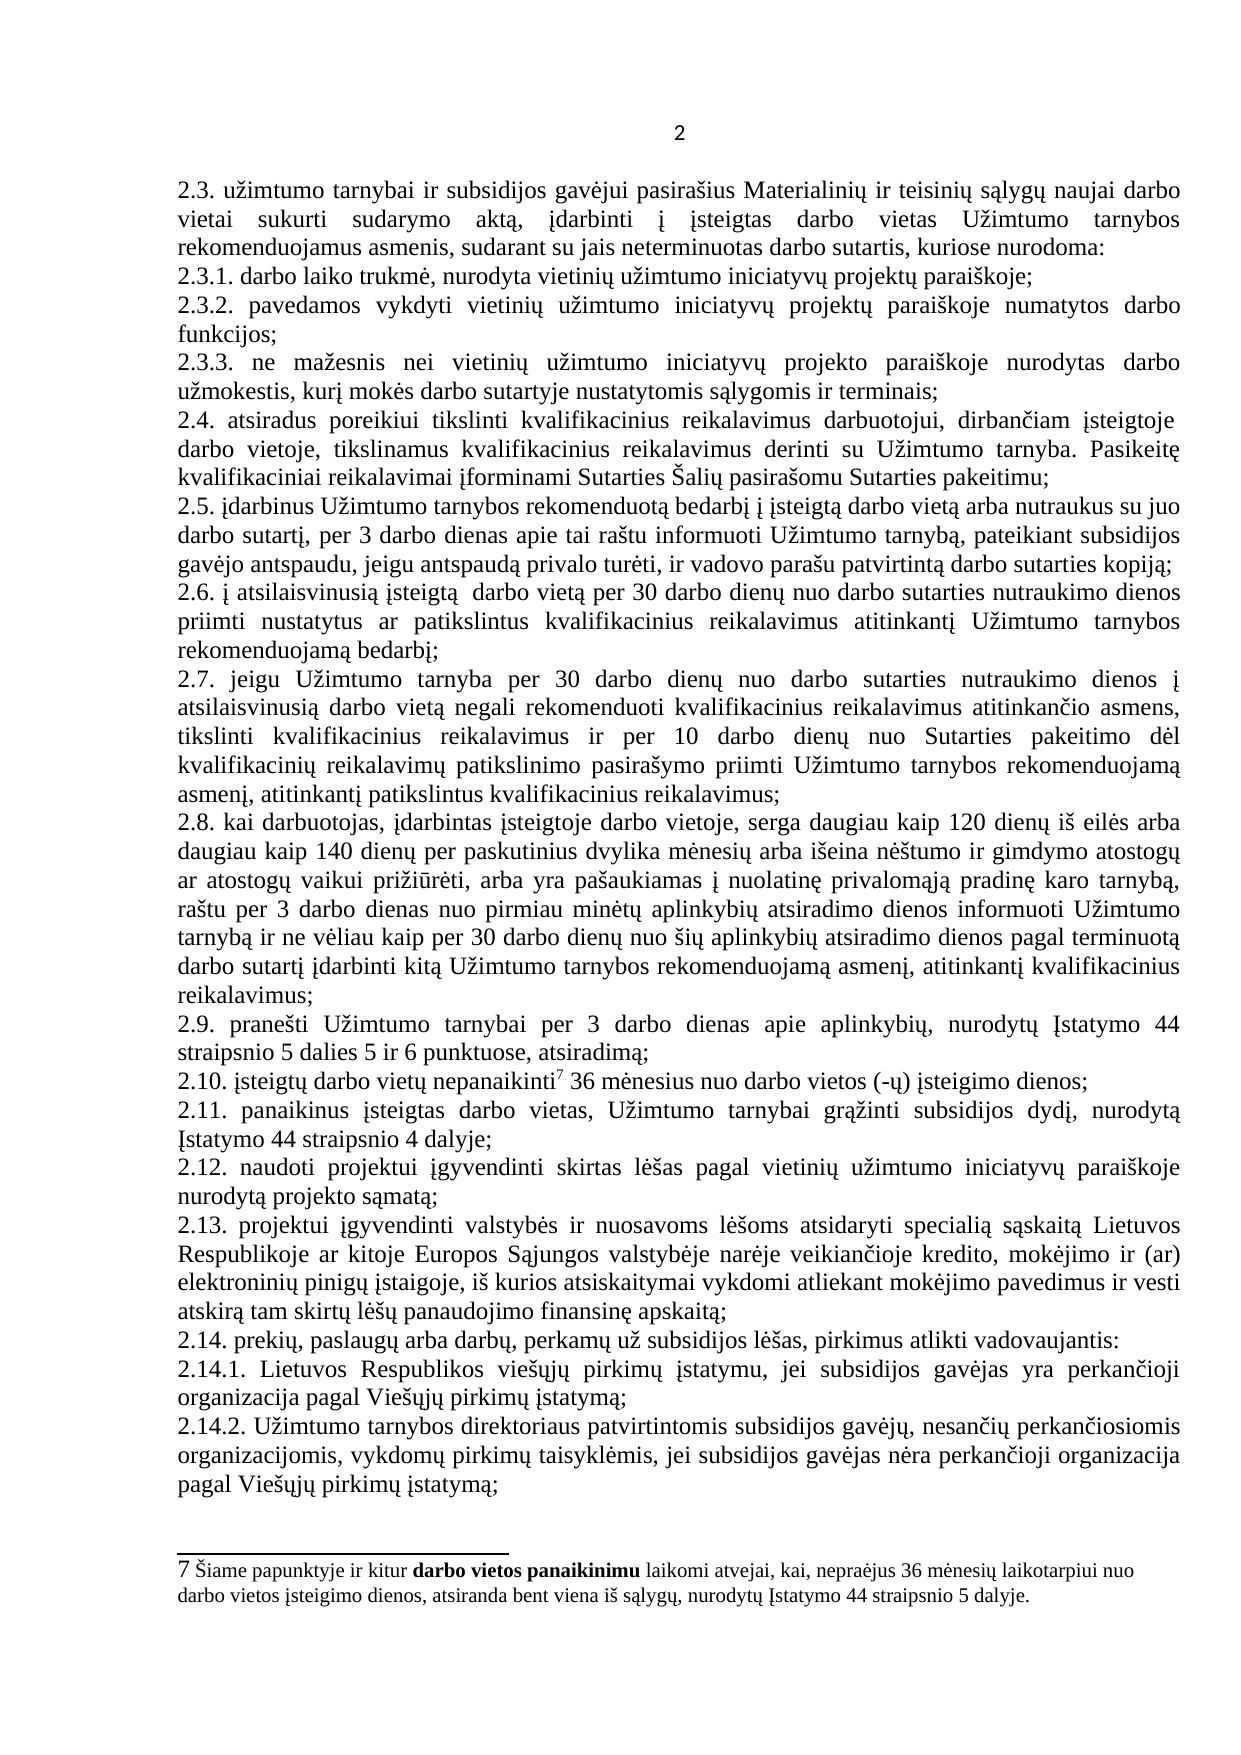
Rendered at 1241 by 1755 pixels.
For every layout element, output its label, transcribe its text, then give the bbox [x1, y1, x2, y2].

text 2.9. pranešti Užimtumo tarnybai per 3 darbo dienas apie aplinkybių, nurodytų Įstatymo 44 straipsnio 5 dalies 5 ir 6 punktuose, atsiradimą; [177, 1009, 1181, 1066]
text 2.3.1. darbo laiko trukmė, nurodyta vietinių užimtumo iniciatyvų projektų paraiškoje; [177, 261, 1181, 290]
text 2.14. prekių, paslaugų arba darbų, perkamų už subsidijos lėšas, pirkimus atlikti vadovaujantis: [177, 1325, 1181, 1354]
text 2.5. įdarbinus Užimtumo tarnybos rekomenduotą bedarbį į įsteigtą darbo vietą arba nutraukus su juo darbo sutartį, per 3 darbo dienas apie tai raštu informuoti Užimtumo tarnybą, pateikiant subsidijos gavėjo antspaudu, jeigu antspaudą privalo turėti, ir vadovo parašu patvirtintą darbo sutarties kopiją; [177, 491, 1181, 577]
text 2.8. kai darbuotojas, įdarbintas įsteigtoje darbo vietoje, serga daugiau kaip 120 dienų iš eilės arba daugiau kaip 140 dienų per paskutinius dvylika mėnesių arba išeina nėštumo ir gimdymo atostogų ar atostogų vaikui prižiūrėti, arba yra pašaukiamas į nuolatinę privalomąją pradinę karo tarnybą, raštu per 3 darbo dienas nuo pirmiau minėtų aplinkybių atsiradimo dienos informuoti Užimtumo tarnybą ir ne vėliau kaip per 30 darbo dienų nuo šių aplinkybių atsiradimo dienos pagal terminuotą darbo sutartį įdarbinti kitą Užimtumo tarnybos rekomenduojamą asmenį, atitinkantį kvalifikacinius reikalavimus; [177, 807, 1181, 1009]
text 2.10. įsteigtų darbo vietų nepanaikinti 36 mėnesius nuo darbo vietos (-ų) įsteigimo dienos; [177, 1066, 1181, 1095]
text 2.12. naudoti projektui įgyvendinti skirtas lėšas pagal vietinių užimtumo iniciatyvų paraiškoje nurodytą projekto sąmatą; [177, 1152, 1181, 1210]
text 2.3.2. pavedamos vykdyti vietinių užimtumo iniciatyvų projektų paraiškoje numatytos darbo funkcijos; [177, 290, 1181, 347]
text 2.14.1. Lietuvos Respublikos viešųjų pirkimų įstatymu, jei subsidijos gavėjas yra perkančioji organizacija pagal Viešųjų pirkimų įstatymą; [177, 1354, 1181, 1411]
text Šiame papunktyje ir kitur darbo vietos panaikinimu laikomi atvejai, kai, nepraėjus 36 mėnesių laikotarpiui nuo darbo vietos įsteigimo dienos, atsiranda bent viena iš sąlygų, nurodytų Įstatymo 44 straipsnio 5 dalyje. [177, 1554, 1181, 1607]
text 2.6. į atsilaisvinusią įsteigtą darbo vietą per 30 darbo dienų nuo darbo sutarties nutraukimo dienos priimti nustatytus ar patikslintus kvalifikacinius reikalavimus atitinkantį Užimtumo tarnybos rekomenduojamą bedarbį; [177, 577, 1181, 664]
text 2.7. jeigu Užimtumo tarnyba per 30 darbo dienų nuo darbo sutarties nutraukimo dienos į atsilaisvinusią darbo vietą negali rekomenduoti kvalifikacinius reikalavimus atitinkančio asmens, tikslinti kvalifikacinius reikalavimus ir per 10 darbo dienų nuo Sutarties pakeitimo dėl kvalifikacinių reikalavimų patikslinimo pasirašymo priimti Užimtumo tarnybos rekomenduojamą asmenį, atitinkantį patikslintus kvalifikacinius reikalavimus; [177, 664, 1181, 807]
text 2.14.2. Užimtumo tarnybos direktoriaus patvirtintomis subsidijos gavėjų, nesančių perkančiosiomis organizacijomis, vykdomų pirkimų taisyklėmis, jei subsidijos gavėjas nėra perkančioji organizacija pagal Viešųjų pirkimų įstatymą; [177, 1411, 1181, 1497]
text 2.11. panaikinus įsteigtas darbo vietas, Užimtumo tarnybai grąžinti subsidijos dydį, nurodytą Įstatymo 44 straipsnio 4 dalyje; [177, 1095, 1181, 1152]
text 2.3. užimtumo tarnybai ir subsidijos gavėjui pasirašius Materialinių ir teisinių sąlygų naujai darbo vietai sukurti sudarymo aktą, įdarbinti į įsteigtas darbo vietas Užimtumo tarnybos rekomenduojamus asmenis, sudarant su jais neterminuotas darbo sutartis, kuriose nurodoma: [177, 175, 1181, 261]
text 2.4. atsiradus poreikiui tikslinti kvalifikacinius reikalavimus darbuotojui, dirbančiam įsteigtoje darbo vietoje, tikslinamus kvalifikacinius reikalavimus derinti su Užimtumo tarnyba. Pasikeitę kvalifikaciniai reikalavimai įforminami Sutarties Šalių pasirašomu Sutarties pakeitimu; [177, 405, 1181, 491]
text 2.3.3. ne mažesnis nei vietinių užimtumo iniciatyvų projekto paraiškoje nurodytas darbo užmokestis, kurį mokės darbo sutartyje nustatytomis sąlygomis ir terminais; [177, 347, 1181, 405]
text 2.13. projektui įgyvendinti valstybės ir nuosavoms lėšoms atsidaryti specialią sąskaitą Lietuvos Respublikoje ar kitoje Europos Sąjungos valstybėje narėje veikiančioje kredito, mokėjimo ir (ar) elektroninių pinigų įstaigoje, iš kurios atsiskaitymai vykdomi atliekant mokėjimo pavedimus ir vesti atskirą tam skirtų lėšų panaudojimo finansinę apskaitą; [177, 1210, 1181, 1325]
